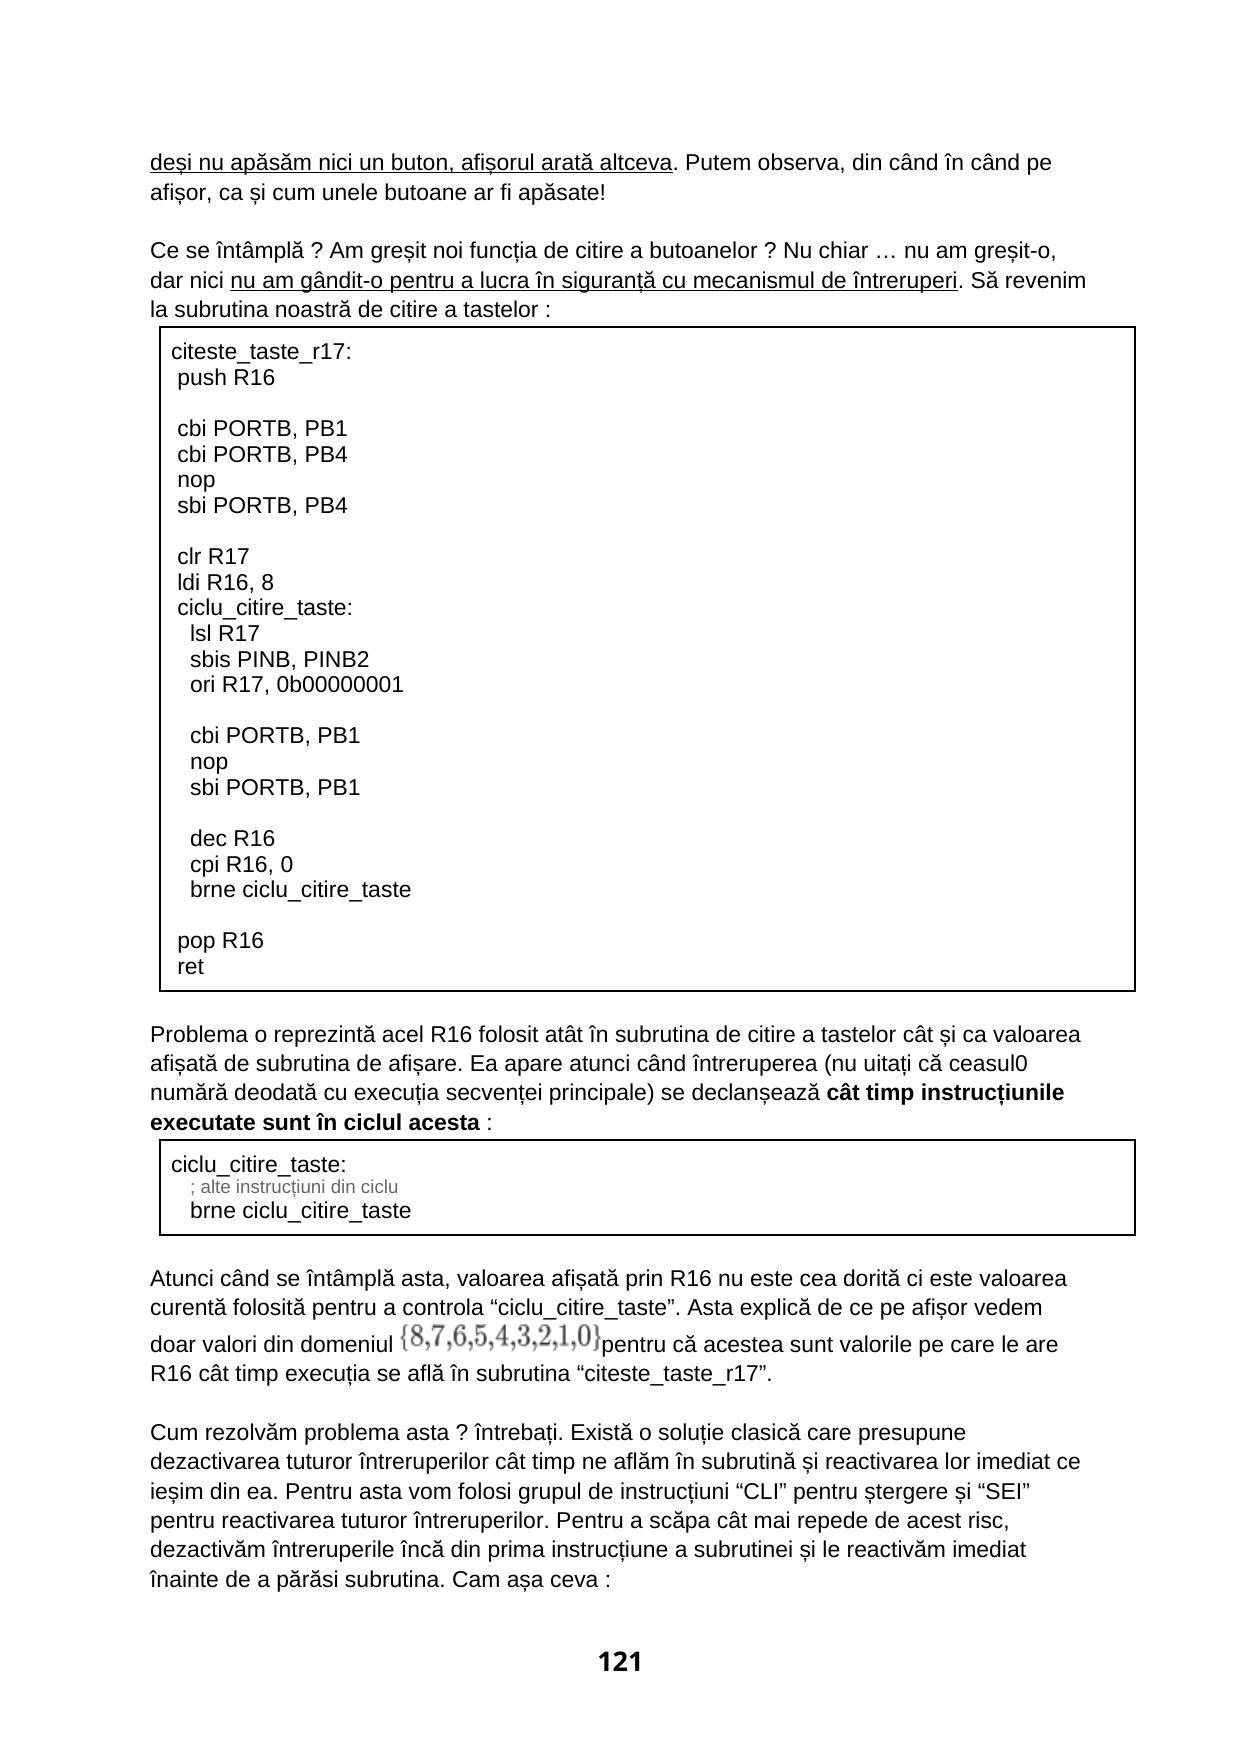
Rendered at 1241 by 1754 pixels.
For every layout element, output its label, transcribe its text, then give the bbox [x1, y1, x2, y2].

text Atunci când se întâmplă asta, valoarea afișată prin R16 nu este cea dorită ci este valoarea curentă folosită pentru a controla “ciclu_citire_taste”. Asta explică de ce pe afișor vedem doar valori din domeniul pentru că acestea sunt valorile pe care le are R16 cât timp execuția se află în subrutina “citeste_taste_r17”. [150, 1265, 1091, 1386]
text Ce se întâmplă ? Am greșit noi funcția de citire a butoanelor ? Nu chiar … nu am greșit-o, dar nici nu am gândit-o pentru a lucra în siguranță cu mecanismul de întreruperi. Să revenim la subrutina noastră de citire a tastelor : [150, 238, 1091, 322]
text Problema o reprezintă acel R16 folosit atât în subrutina de citire a tastelor cât și ca valoarea afișată de subrutina de afișare. Ea apare atunci când întreruperea (nu uitați că ceasul0 numără deodată cu execuția secvenței principale) se declanșează cât timp instrucțiunile executate sunt în ciclul acesta : [150, 1021, 1091, 1135]
table_header citeste_taste_r17: push R16 cbi PORTB, PB1 cbi PORTB, PB4 nop sbi PORTB, PB4 clr R17 ldi R16, 8 ciclu_citire_taste: lsl R17 sbis PINB, PINB2 ori R17, 0b00000001 cbi PORTB, PB1 nop sbi PORTB, PB1 dec R16 cpi R16, 0 brne ciclu_citire_taste pop R16 ret [161, 328, 1134, 990]
picture [399, 1324, 602, 1353]
table_header ciclu_citire_taste: ; alte instrucțiuni din ciclu brne ciclu_citire_taste [161, 1141, 1134, 1234]
text Cum rezolvăm problema asta ? întrebați. Există o soluție clasică care presupune dezactivarea tuturor întreruperilor cât timp ne aflăm în subrutină și reactivarea lor imediat ce ieșim din ea. Pentru asta vom folosi grupul de instrucțiuni “CLI” pentru ștergere și “SEI” pentru reactivarea tuturor întreruperilor. Pentru a scăpa cât mai repede de acest risc, dezactivăm întreruperile încă din prima instrucțiune a subrutinei și le reactivăm imediat înainte de a părăsi subrutina. Cam așa ceva : [150, 1419, 1091, 1592]
text deși nu apăsăm nici un buton, afișorul arată altceva. Putem observa, din când în când pe afișor, ca și cum unele butoane ar fi apăsate! [150, 150, 1091, 205]
